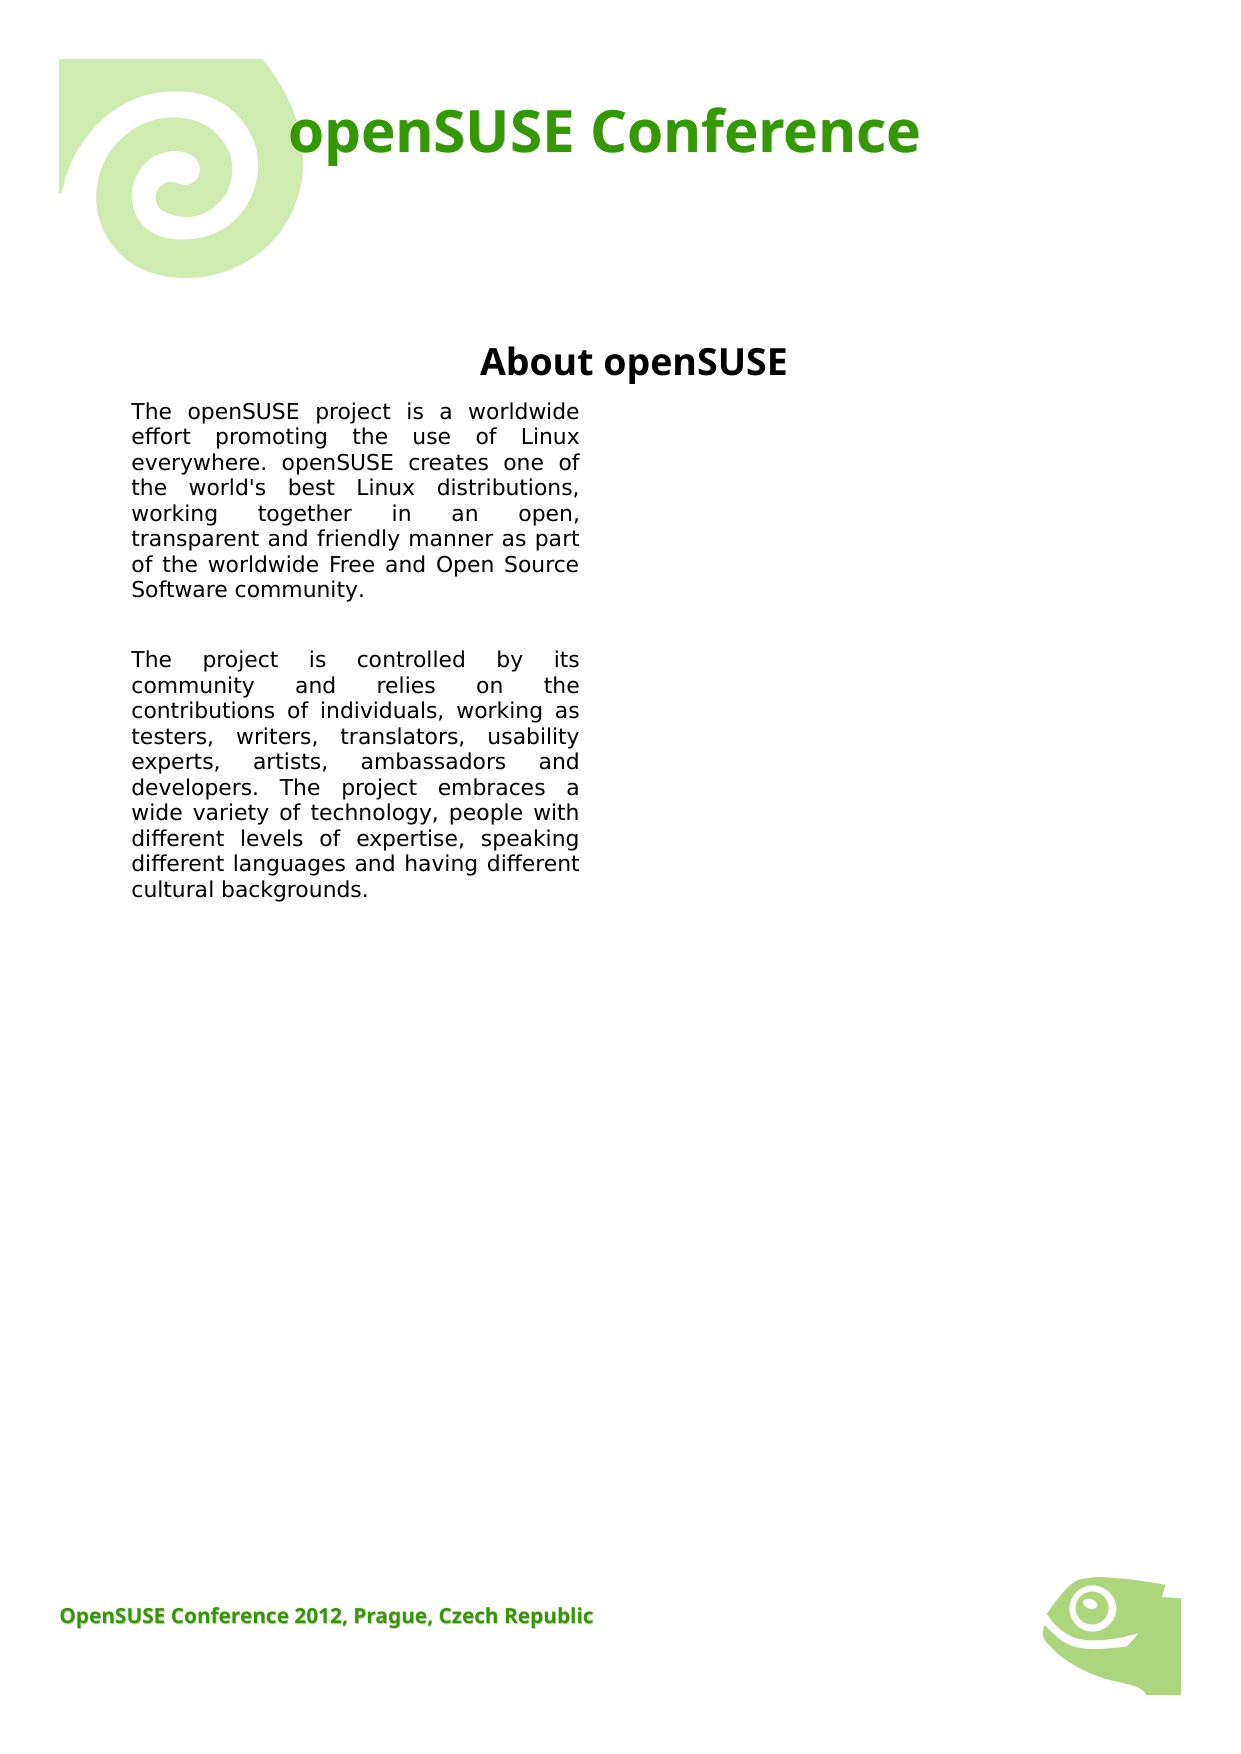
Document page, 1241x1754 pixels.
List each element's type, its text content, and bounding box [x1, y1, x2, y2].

picture [749, 1570, 1182, 1695]
text The openSUSE project is a worldwide effort promoting the use of Linux everywhere. openSUSE creates one of the world's best Linux distributions, working together in an open, transparent and friendly manner as part of the worldwide Free and Open Source Software community. [131, 399, 580, 603]
subtitle About openSUSE [86, 335, 1181, 386]
picture [59, 59, 819, 311]
text The project is controlled by its community and relies on the contributions of individuals, working as testers, writers, translators, usability experts, artists, ambassadors and developers. The project embraces a wide variety of technology, people with different levels of expertise, speaking different languages and having different cultural backgrounds. [131, 647, 580, 903]
